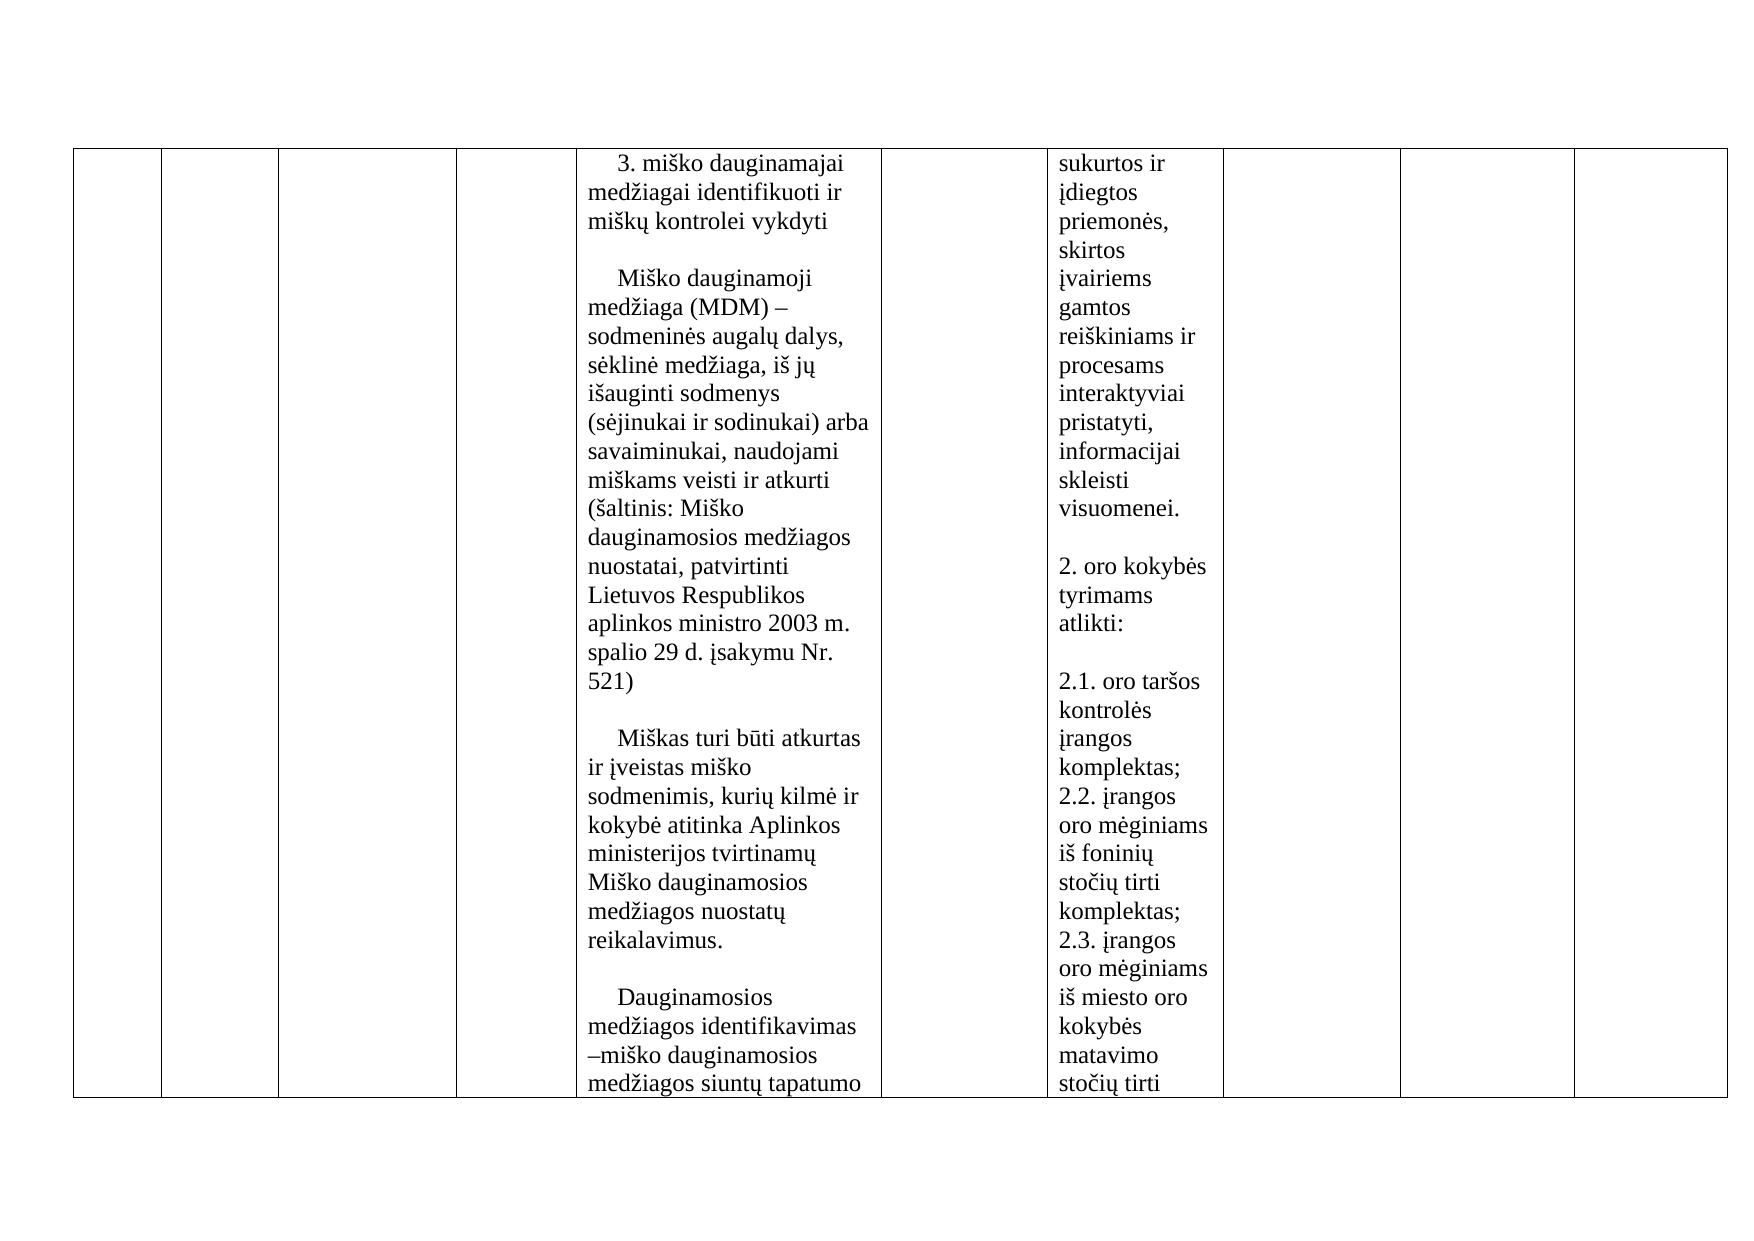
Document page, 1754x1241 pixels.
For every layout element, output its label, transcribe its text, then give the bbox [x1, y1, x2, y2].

table_cell [279, 149, 456, 1097]
table_cell sukurtos ir įdiegtos priemonės, skirtos įvairiems gamtos reiškiniams ir procesams interaktyviai pristatyti, informacijai skleisti visuomenei. 2. oro kokybės tyrimams atlikti: 2.1. oro taršos kontrolės įrangos komplektas; 2.2. įrangos oro mėginiams iš foninių stočių tirti komplektas; 2.3. įrangos oro mėginiams iš miesto oro kokybės matavimo stočių tirti [1048, 149, 1223, 1097]
table_cell [1575, 149, 1727, 1097]
table_cell 3. miško dauginamajai medžiagai identifikuoti ir miškų kontrolei vykdyti Miško dauginamoji medžiaga (MDM) – sodmeninės augalų dalys, sėklinė medžiaga, iš jų išauginti sodmenys (sėjinukai ir sodinukai) arba savaiminukai, naudojami miškams veisti ir atkurti (šaltinis: Miško dauginamosios medžiagos nuostatai, patvirtinti Lietuvos Respublikos aplinkos ministro 2003 m. spalio 29 d. įsakymu Nr. 521) Miškas turi būti atkurtas ir įveistas miško sodmenimis, kurių kilmė ir kokybė atitinka Aplinkos ministerijos tvirtinamų Miško dauginamosios medžiagos nuostatų reikalavimus. Dauginamosios medžiagos identifikavimas –miško dauginamosios medžiagos siuntų tapatumo [577, 149, 881, 1097]
table_cell [1401, 149, 1574, 1097]
table_cell [1224, 149, 1400, 1097]
table_cell [74, 149, 161, 1097]
table_cell [882, 149, 1047, 1097]
table_cell [457, 149, 576, 1097]
table_cell [162, 149, 278, 1097]
